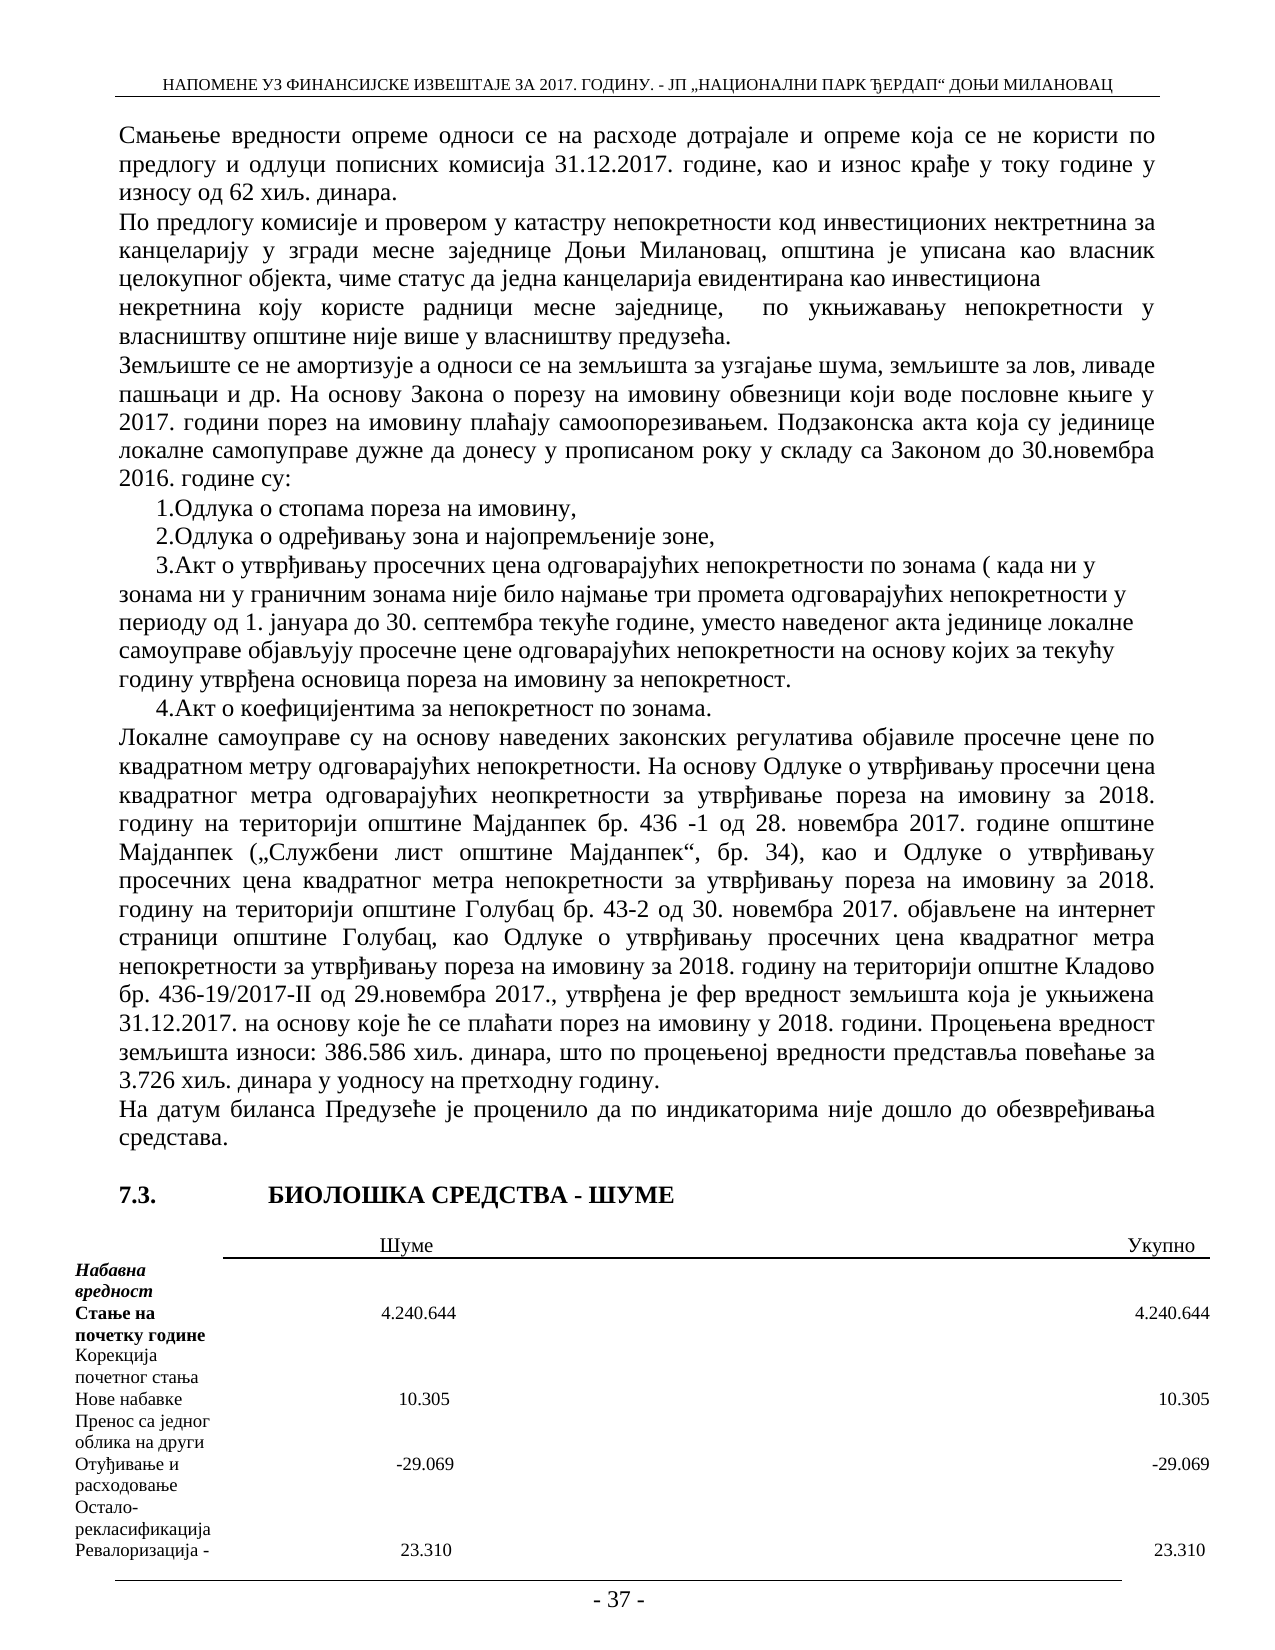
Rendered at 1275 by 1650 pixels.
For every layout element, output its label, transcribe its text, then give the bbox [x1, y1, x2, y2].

table_cell [223, 1518, 892, 1539]
table_cell [892, 1518, 1210, 1539]
table_cell [892, 1345, 1210, 1366]
table_cell Ревалоризација - [75, 1539, 223, 1561]
table_cell [892, 1474, 1210, 1496]
list Акт о коефицијентима за непокретност по зонама. [156, 693, 1210, 722]
text Локалне самоуправе су на основу наведених законских регулатива објавиле просечне цене по квадратном метру одговарајућих непокретности. На основу Одлуке о утврђивању просечни цена квадратног метра одговарајућих неопкретности за утврђивање пореза на имовину за 2018. годину на територији општине Мајданпек бр. 436 -1 од 28. новембра 2017. године општине Мајданпек („Службени лист општине Мајданпек“, бр. 34), као и Одлуке о утврђивању просечних цена квадратног метра непокретности за утврђивању пореза на имовину за 2018. годину на територији општине Голубац бр. 43-2 од 30. новембра 2017. објављене на интернет страници општине Голубац, као Одлуке о утврђивању просечних цена квадратног метра непокретности за утврђивању пореза на имовину за 2018. годину на територији општне Кладово бр. 436-19/2017-II од 29.новембра 2017., утврђена је фер вредност земљишта која је укњижена 31.12.2017. на основу које ће се плаћати порез на имовину у 2018. години. Процењена вредност земљишта износи: 386.586 хиљ. динара, што по процењеној вредности представља повећање за 3.726 хиљ. динара у уодносу на претходну годину. [119, 723, 1156, 1094]
list Одлука о стопама пореза на имовину, [156, 493, 1210, 521]
list Акт о утврђивању просечних цена одговарајућих непокретности по зонама ( када ни у зонама ни у граничним зонама није било најмање три промета одговарајућих непокретности у периоду од 1. јануара до 30. септембра текуће године, уместо наведеног акта јединице локалне самоуправе објављују просечне цене одговарајућих непокретности на основу којих за текућу годину утврђена основица пореза на имовину за непокретност. [119, 551, 1156, 692]
text Земљиште се не амортизује а односи се на земљишта за узгајање шума, земљиште за лов, ливаде пашњаци и др. На основу Закона о порезу на имовину обвезници који воде пословне књиге у 2017. години порез на имовину плаћају самоопорезивањем. Подзаконска акта која су јединице локалне самопуправе дужне да донесу у прописаном року у складу са Законом до 30.новембра 2016. године су: [119, 351, 1156, 492]
table_cell [892, 1324, 1210, 1345]
text некретнина коју користе радници месне заједнице, по укњижавању непокретности у [119, 292, 1210, 321]
table_cell вредност [75, 1280, 223, 1302]
table_cell Нове набавке [75, 1388, 223, 1409]
table_cell -29.069 [223, 1453, 892, 1474]
table_cell [223, 1324, 892, 1345]
table_cell Укупно [892, 1209, 1210, 1257]
table_header БИОЛОШКА СРЕДСТВА - ШУМЕ [223, 1181, 892, 1209]
table_cell [223, 1410, 892, 1431]
table_cell 10.305 [223, 1388, 892, 1409]
table_cell [892, 1280, 1210, 1302]
text Смањење вредности опреме односи се на расходе дотрајале и опреме која се не користи по предлогу и одлуци пописних комисија 31.12.2017. године, као и износ крађе у току године у износу од 62 хиљ. динара. [119, 121, 1156, 206]
table_cell [223, 1280, 892, 1302]
table_cell Шуме [223, 1209, 892, 1257]
table_header [892, 1181, 1210, 1209]
table_cell 23.310 [892, 1539, 1210, 1561]
text - 37 - [75, 1585, 1162, 1613]
table_cell [892, 1366, 1210, 1388]
table_cell Отуђивање и [75, 1453, 223, 1474]
table_cell 4.240.644 [223, 1302, 892, 1323]
table_cell [75, 1209, 223, 1257]
text На датум биланса Предузеће је проценило да по индикаторима није дошло до обезвређивања средстава. [119, 1096, 1156, 1151]
list Одлука о одређивању зона и најопремљеније зоне, [156, 521, 1210, 550]
table_cell [223, 1431, 892, 1453]
table_cell Набавна [75, 1257, 223, 1280]
table_cell Пренос са једног [75, 1410, 223, 1431]
table_cell [223, 1366, 892, 1388]
table_cell рекласификација [75, 1518, 223, 1539]
table_cell расходовање [75, 1474, 223, 1496]
table_cell [223, 1474, 892, 1496]
table_cell облика на други [75, 1431, 223, 1453]
text НАПОМЕНЕ УЗ ФИНАНСИЈСКЕ ИЗВЕШТАЈЕ ЗА 2017. ГОДИНУ. - ЈП „НАЦИОНАЛНИ ПАРК ЂЕРДАП“ ДОЊИ МИЛАНОВАЦ [162, 74, 1210, 94]
table_cell 23.310 [223, 1539, 892, 1561]
table_header 7.3. [75, 1181, 223, 1209]
table_cell почетку године [75, 1324, 223, 1345]
table_cell почетног стања [75, 1366, 223, 1388]
table_cell [223, 1259, 892, 1280]
table_cell 10.305 [892, 1388, 1210, 1409]
table_cell 4.240.644 [892, 1302, 1210, 1323]
table_cell [892, 1496, 1210, 1517]
table_cell Остало- [75, 1496, 223, 1517]
table_cell Корекција [75, 1345, 223, 1366]
table_cell [223, 1345, 892, 1366]
table_cell [223, 1496, 892, 1517]
table_cell -29.069 [892, 1453, 1210, 1474]
table_cell [892, 1410, 1210, 1431]
table_cell [892, 1259, 1210, 1280]
table_cell [892, 1431, 1210, 1453]
text По предлогу комисије и провером у катастру непокретности код инвестиционих нектретнина за канцеларију у згради месне заједнице Доњи Милановац, општина је уписана као власник целокупног објекта, чиме статус да једна канцеларија евидентирана као инвестициона [119, 207, 1156, 292]
text власништву општине није више у власништву предузећа. [119, 321, 1210, 350]
table_cell Стање на [75, 1302, 223, 1323]
